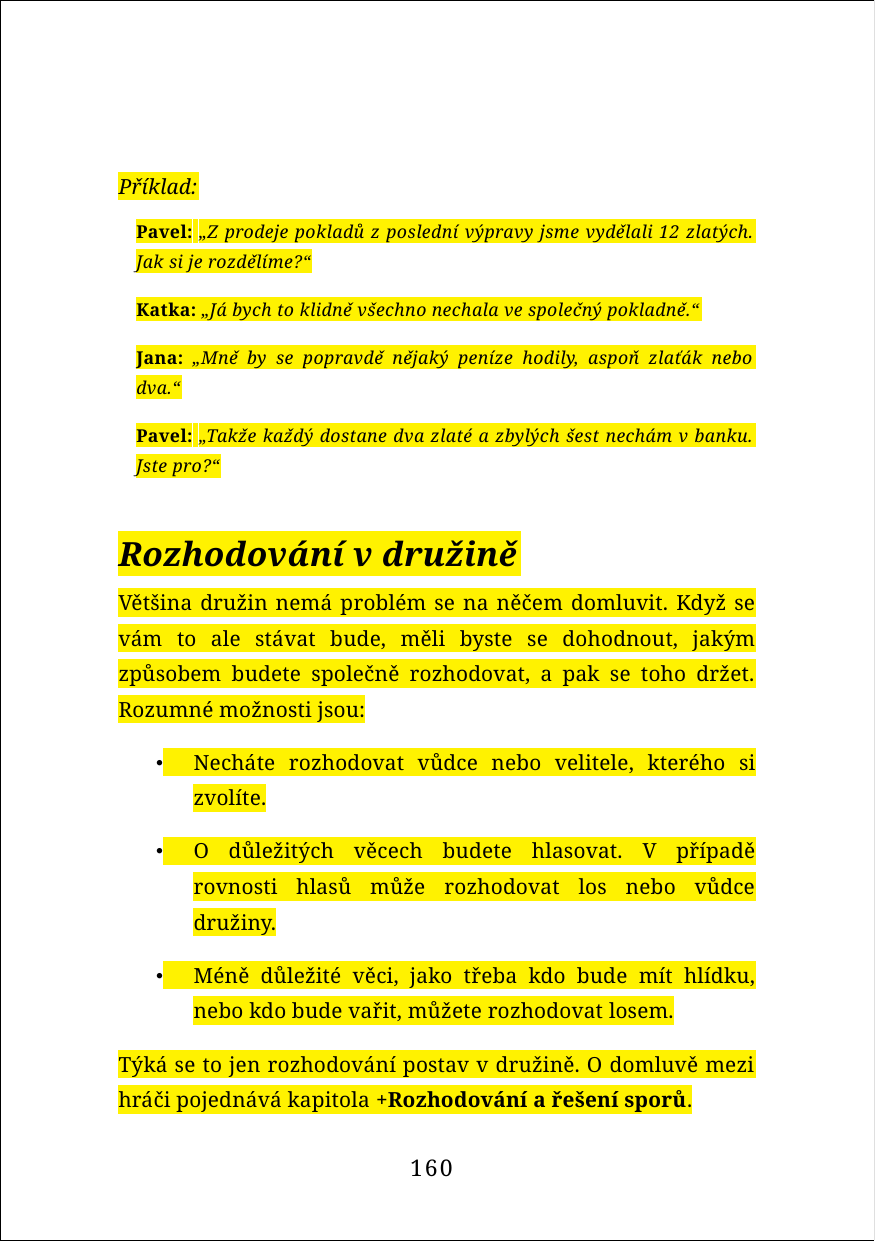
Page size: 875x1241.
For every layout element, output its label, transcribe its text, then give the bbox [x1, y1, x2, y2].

list Méně důležité věci, jako třeba kdo bude mít hlídku, nebo kdo bude vařit, můžete rozhodovat losem. [156, 961, 756, 1025]
text Katka: „Já bych to klidně všechno nechala ve společný pokladně.“ [136, 297, 756, 321]
text Týká se to jen rozhodování postav v družině. O domluvě mezi hráči pojednává kapitola +Rozhodování a řešení sporů. [118, 1050, 756, 1114]
text Pavel: „Takže každý dostane dva zlaté a zbylých šest nechám v banku. Jste pro?“ [136, 423, 756, 478]
text Pavel: „Z prodeje pokladů z poslední výpravy jsme vydělali 12 zlatých. Jak si je rozdělíme?“ [136, 219, 756, 273]
list O důležitých věcech budete hlasovat. V případě rovnosti hlasů může rozhodovat los nebo vůdce družiny. [156, 837, 756, 936]
text Jana: „Mně by se popravdě nějaký peníze hodily, aspoň zlaťák nebo dva.“ [136, 345, 756, 399]
subtitle Rozhodování v družině [118, 531, 756, 576]
text Příklad: [118, 172, 756, 200]
text Většina družin nemá problém se na něčem domluvit. Když se vám to ale stávat bude, měli byste se dohodnout, jakým způsobem budete společně rozhodovat, a pak se toho držet. Rozumné možnosti jsou: [118, 588, 756, 723]
list Necháte rozhodovat vůdce nebo velitele, kterého si zvolíte. [156, 748, 756, 812]
